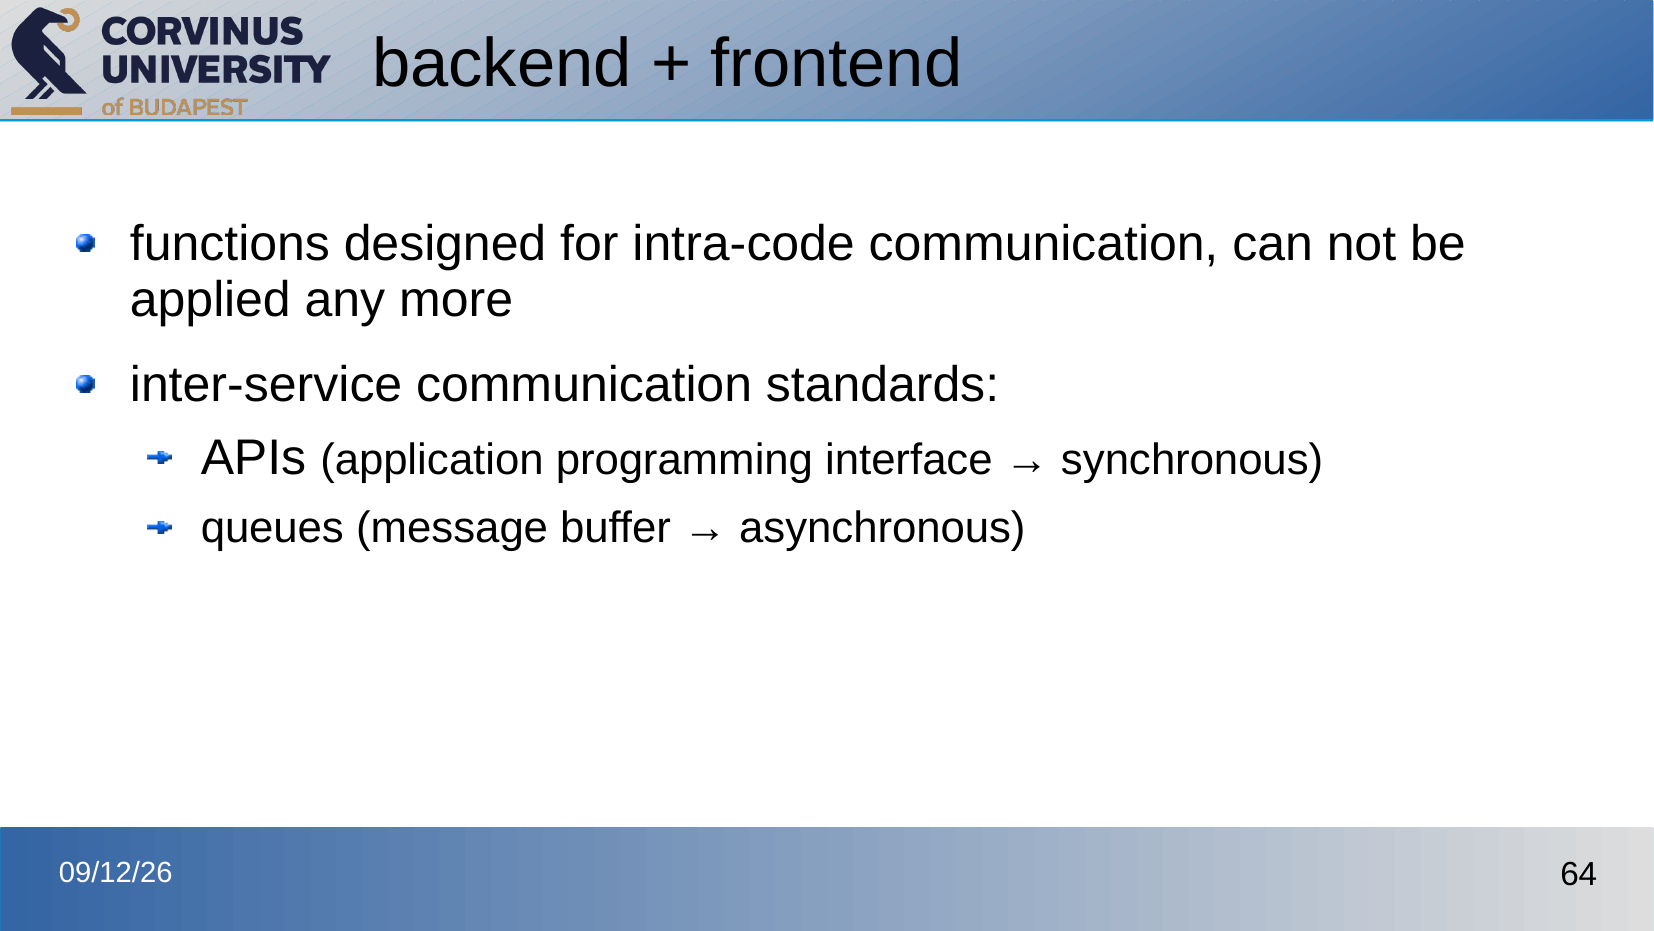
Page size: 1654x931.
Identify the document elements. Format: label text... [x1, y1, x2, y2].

picture [11, 7, 331, 115]
title backend + frontend [372, 23, 1625, 103]
list functions designed for intra-code communication, can not be applied any more inter-service communication standards: APIs (application programming interface → synchronous) queues (message buffer → asynchronous) [59, 129, 1595, 721]
